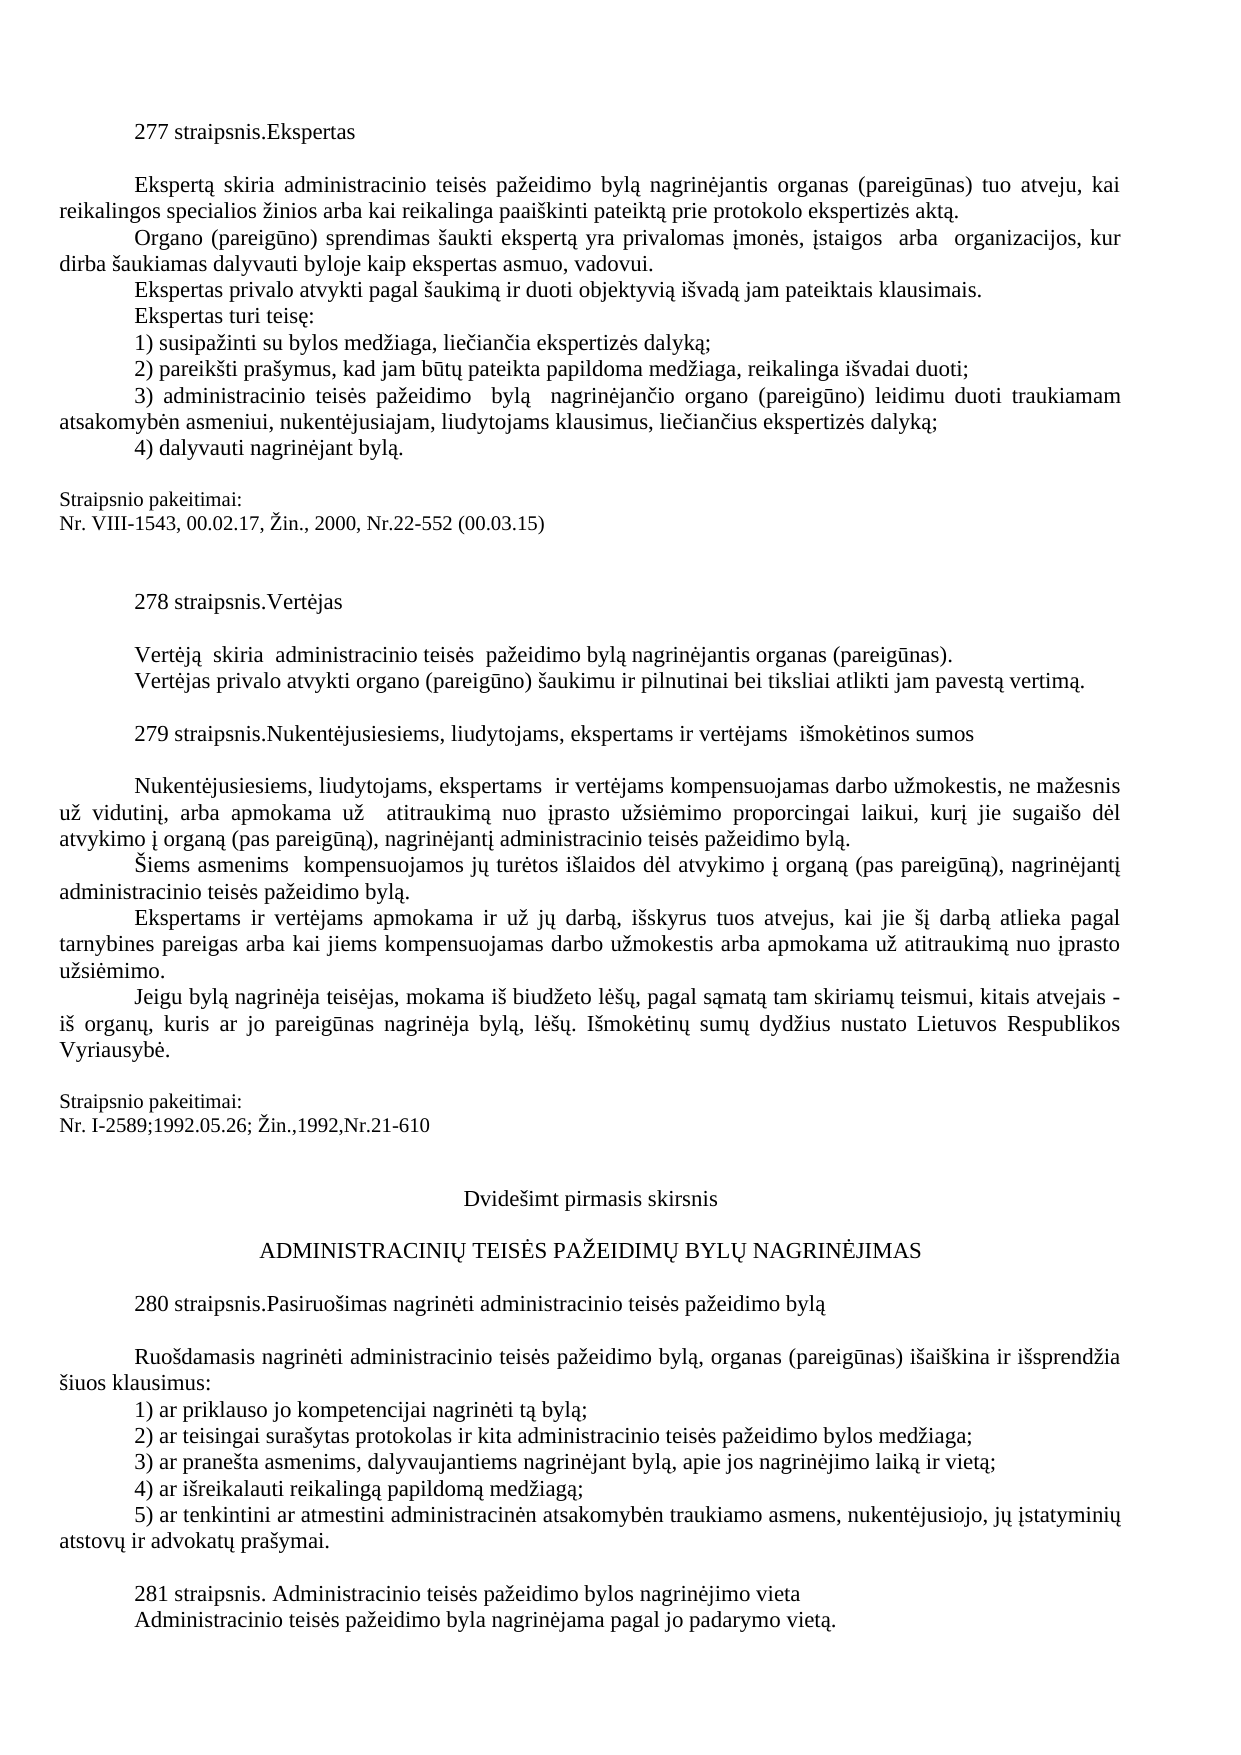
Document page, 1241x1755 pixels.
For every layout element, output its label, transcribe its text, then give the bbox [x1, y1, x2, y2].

text 280 straipsnis.Pasiruošimas nagrinėti administracinio teisės pažeidimo bylą [59, 1290, 1122, 1317]
text 2) pareikšti prašymus, kad jam būtų pateikta papildoma medžiaga, reikalinga išvadai duoti; [59, 355, 1122, 382]
text Ekspertas turi teisę: [59, 303, 1122, 329]
text 1) susipažinti su bylos medžiaga, liečiančia ekspertizės dalyką; [59, 329, 1122, 355]
text Ruošdamasis nagrinėti administracinio teisės pažeidimo bylą, organas (pareigūnas) išaiškina ir išsprendžia šiuos klausimus: [59, 1343, 1122, 1396]
text 4) ar išreikalauti reikalingą papildomą medžiagą; [59, 1475, 1122, 1501]
text Ekspertas privalo atvykti pagal šaukimą ir duoti objektyvią išvadą jam pateiktais klausimais. [59, 276, 1122, 303]
text Šiems asmenims kompensuojamos jų turėtos išlaidos dėl atvykimo į organą (pas pareigūną), nagrinėjantį administracinio teisės pažeidimo bylą. [59, 851, 1122, 904]
text Ekspertams ir vertėjams apmokama ir už jų darbą, išskyrus tuos atvejus, kai jie šį darbą atlieka pagal tarnybines pareigas arba kai jiems kompensuojamas darbo užmokestis arba apmokama už atitraukimą nuo įprasto užsiėmimo. [59, 904, 1122, 983]
text Vertėjas privalo atvykti organo (pareigūno) šaukimu ir pilnutinai bei tiksliai atlikti jam pavestą vertimą. [59, 667, 1122, 693]
text 279 straipsnis.Nukentėjusiesiems, liudytojams, ekspertams ir vertėjams išmokėtinos sumos [59, 720, 1122, 746]
text Straipsnio pakeitimai: [59, 1089, 1122, 1113]
text Nr. I-2589;1992.05.26; Žin.,1992,Nr.21-610 [59, 1113, 1122, 1137]
text Nukentėjusiesiems, liudytojams, ekspertams ir vertėjams kompensuojamas darbo užmokestis, ne mažesnis už vidutinį, arba apmokama už atitraukimą nuo įprasto užsiėmimo proporcingai laikui, kurį jie sugaišo dėl atvykimo į organą (pas pareigūną), nagrinėjantį administracinio teisės pažeidimo bylą. [59, 772, 1122, 851]
text 278 straipsnis.Vertėjas [59, 588, 1122, 614]
text Straipsnio pakeitimai: [59, 487, 1122, 511]
text Administracinio teisės pažeidimo byla nagrinėjama pagal jo padarymo vietą. [59, 1607, 1122, 1633]
text 277 straipsnis.Ekspertas [59, 118, 1122, 144]
text 3) administracinio teisės pažeidimo bylą nagrinėjančio organo (pareigūno) leidimu duoti traukiamam atsakomybėn asmeniui, nukentėjusiajam, liudytojams klausimus, liečiančius ekspertizės dalyką; [59, 382, 1122, 434]
text 5) ar tenkintini ar atmestini administracinėn atsakomybėn traukiamo asmens, nukentėjusiojo, jų įstatyminių atstovų ir advokatų prašymai. [59, 1501, 1122, 1554]
text Nr. VIII-1543, 00.02.17, Žin., 2000, Nr.22-552 (00.03.15) [59, 511, 1122, 535]
text 4) dalyvauti nagrinėjant bylą. [59, 434, 1122, 461]
text 1) ar priklauso jo kompetencijai nagrinėti tą bylą; [59, 1396, 1122, 1422]
text Dvidešimt pirmasis skirsnis [59, 1185, 1122, 1211]
text 2) ar teisingai surašytas protokolas ir kita administracinio teisės pažeidimo bylos medžiaga; [59, 1422, 1122, 1448]
text 281 straipsnis. Administracinio teisės pažeidimo bylos nagrinėjimo vieta [59, 1580, 1122, 1607]
text Vertėją skiria administracinio teisės pažeidimo bylą nagrinėjantis organas (pareigūnas). [59, 641, 1122, 667]
text Ekspertą skiria administracinio teisės pažeidimo bylą nagrinėjantis organas (pareigūnas) tuo atveju, kai reikalingos specialios žinios arba kai reikalinga paaiškinti pateiktą prie protokolo ekspertizės aktą. [59, 171, 1122, 223]
text Organo (pareigūno) sprendimas šaukti ekspertą yra privalomas įmonės, įstaigos arba organizacijos, kur dirba šaukiamas dalyvauti byloje kaip ekspertas asmuo, vadovui. [59, 223, 1122, 276]
text ADMINISTRACINIŲ TEISĖS PAŽEIDIMŲ BYLŲ NAGRINĖJIMAS [59, 1238, 1122, 1264]
text Jeigu bylą nagrinėja teisėjas, mokama iš biudžeto lėšų, pagal sąmatą tam skiriamų teismui, kitais atvejais - iš organų, kuris ar jo pareigūnas nagrinėja bylą, lėšų. Išmokėtinų sumų dydžius nustato Lietuvos Respublikos Vyriausybė. [59, 983, 1122, 1062]
text 3) ar pranešta asmenims, dalyvaujantiems nagrinėjant bylą, apie jos nagrinėjimo laiką ir vietą; [59, 1448, 1122, 1475]
